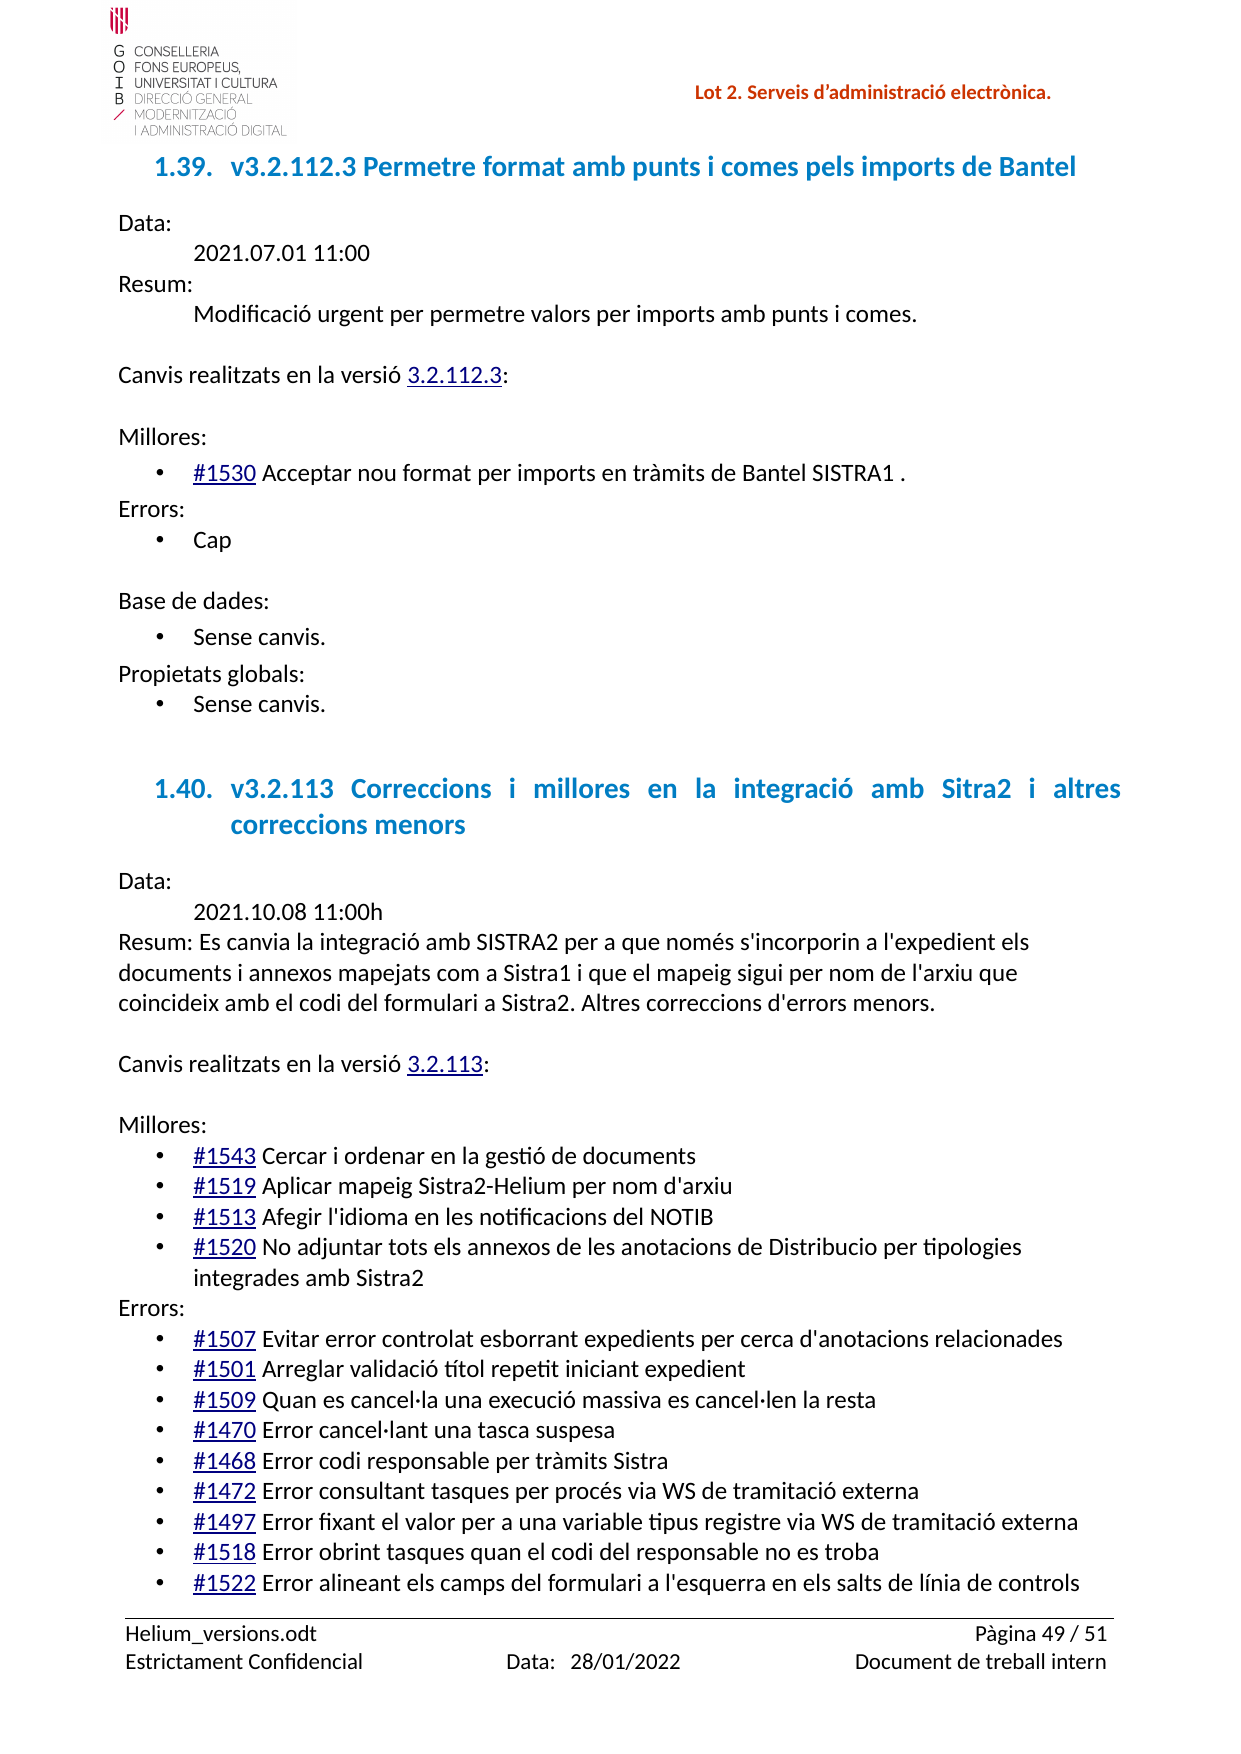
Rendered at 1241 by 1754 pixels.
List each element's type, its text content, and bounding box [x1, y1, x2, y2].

text Millores: [118, 421, 1122, 451]
list #1530 Acceptar nou format per imports en tràmits de Bantel SISTRA1 . [156, 457, 1122, 488]
list #1501 Arreglar validació títol repetit iniciant expedient [156, 1353, 1122, 1384]
list #1497 Error fixant el valor per a una variable tipus registre via WS de tramitació externa [156, 1506, 1122, 1537]
list #1519 Aplicar mapeig Sistra2-Helium per nom d'arxiu [156, 1170, 1122, 1201]
text Data: [118, 865, 1122, 896]
text 2021.07.01 11:00 [118, 237, 1122, 268]
text Canvis realitzats en la versió 3.2.112.3: [118, 359, 1122, 390]
list #1518 Error obrint tasques quan el codi del responsable no es troba [156, 1537, 1122, 1567]
text Errors: [118, 1292, 1122, 1323]
subtitle v3.2.112.3 Permetre format amb punts i comes pels imports de Bantel [153, 148, 1122, 183]
picture [100, 0, 297, 144]
list #1468 Error codi responsable per tràmits Sistra [156, 1445, 1122, 1476]
text 2021.10.08 11:00h [118, 896, 1122, 926]
text Resum: [118, 268, 1122, 298]
text Data: [118, 207, 1122, 237]
text Errors: [118, 493, 1122, 524]
list #1470 Error cancel·lant una tasca suspesa [156, 1414, 1122, 1445]
list #1507 Evitar error controlat esborrant expedients per cerca d'anotacions relacionades [156, 1323, 1122, 1353]
text Modificació urgent per permetre valors per imports amb punts i comes. [118, 298, 1122, 329]
text Base de dades: [118, 585, 1122, 616]
list Cap [156, 524, 1122, 554]
list Sense canvis. [156, 688, 1122, 719]
list Sense canvis. [156, 622, 1122, 652]
text Millores: [118, 1109, 1122, 1140]
subtitle v3.2.113 Correccions i millores en la integració amb Sitra2 i altres correccions menors [153, 770, 1122, 841]
list #1522 Error alineant els camps del formulari a l'esquerra en els salts de línia de controls [156, 1567, 1122, 1598]
list #1513 Afegir l'idioma en les notificacions del NOTIB [156, 1201, 1122, 1231]
list #1509 Quan es cancel·la una execució massiva es cancel·len la resta [156, 1384, 1122, 1414]
text Resum: Es canvia la integració amb SISTRA2 per a que només s'incorporin a l'expedient els documents i annexos mapejats com a Sistra1 i que el mapeig sigui per nom de l'arxiu que coincideix amb el codi del formulari a Sistra2. Altres correccions d'errors menors. [118, 926, 1122, 1018]
list #1543 Cercar i ordenar en la gestió de documents [156, 1140, 1122, 1170]
list #1472 Error consultant tasques per procés via WS de tramitació externa [156, 1476, 1122, 1506]
text Canvis realitzats en la versió 3.2.113: [118, 1048, 1122, 1079]
list #1520 No adjuntar tots els annexos de les anotacions de Distribucio per tipologies integrades amb Sistra2 [156, 1231, 1122, 1292]
text Propietats globals: [118, 658, 1122, 688]
